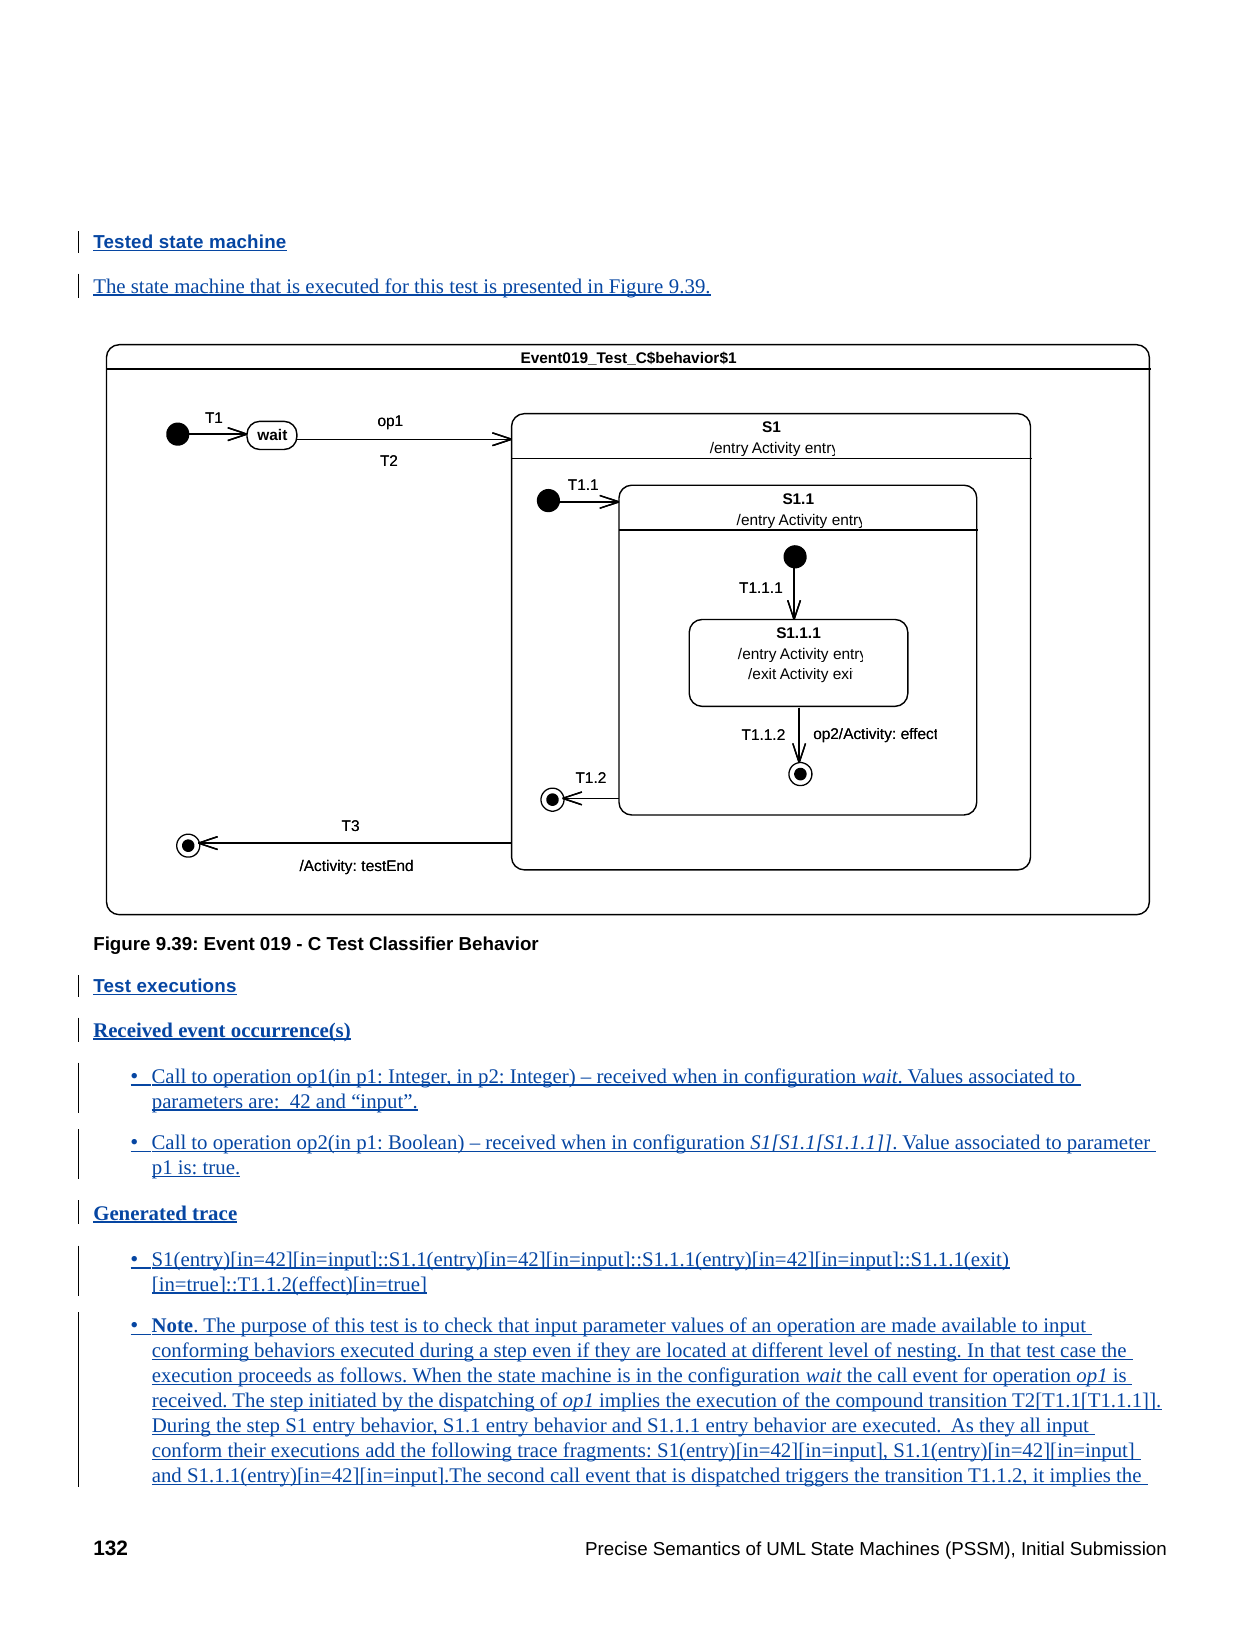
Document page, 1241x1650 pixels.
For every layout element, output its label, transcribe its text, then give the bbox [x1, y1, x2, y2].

subtitle Test executions [93, 954, 1164, 997]
text Generated trace [93, 1200, 1164, 1224]
list Call to operation op2(in p1: Boolean) – received when in configuration S1[S1.1[S1.1.1]]. Value associated to parameter p1 is: true. [131, 1129, 1164, 1179]
text The state machine that is executed for this test is presented in Figure 9.39. [93, 274, 1164, 298]
list S1(entry)[in=42][in=input]::S1.1(entry)[in=42][in=input]::S1.1.1(entry)[in=42][in=input]::S1.1.1(exit)[in=true]::T1.1.2(effect)[in=true] [131, 1246, 1164, 1296]
text Figure 9.39: Event 019 - C Test Classifier Behavior [93, 331, 1164, 954]
list Call to operation op1(in p1: Integer, in p2: Integer) – received when in configuration wait. Values associated to parameters are: 42 and “input”. [131, 1063, 1164, 1113]
text Received event occurrence(s) [93, 1018, 1164, 1042]
subtitle [93, 319, 1164, 331]
list Note. The purpose of this test is to check that input parameter values of an operation are made available to input conforming behaviors executed during a step even if they are located at different level of nesting. In that test case the execution proceeds as follows. When the state machine is in the configuration wait the call event for operation op1 is received. The step initiated by the dispatching of op1 implies the execution of the compound transition T2[T1.1[T1.1.1]]. During the step S1 entry behavior, S1.1 entry behavior and S1.1.1 entry behavior are executed. As they all input conform their executions add the following trace fragments: S1(entry)[in=42][in=input], S1.1(entry)[in=42][in=input] and S1.1.1(entry)[in=42][in=input].The second call event that is dispatched triggers the transition T1.1.2, it implies the [131, 1312, 1164, 1487]
subtitle Tested state machine [93, 231, 1164, 253]
